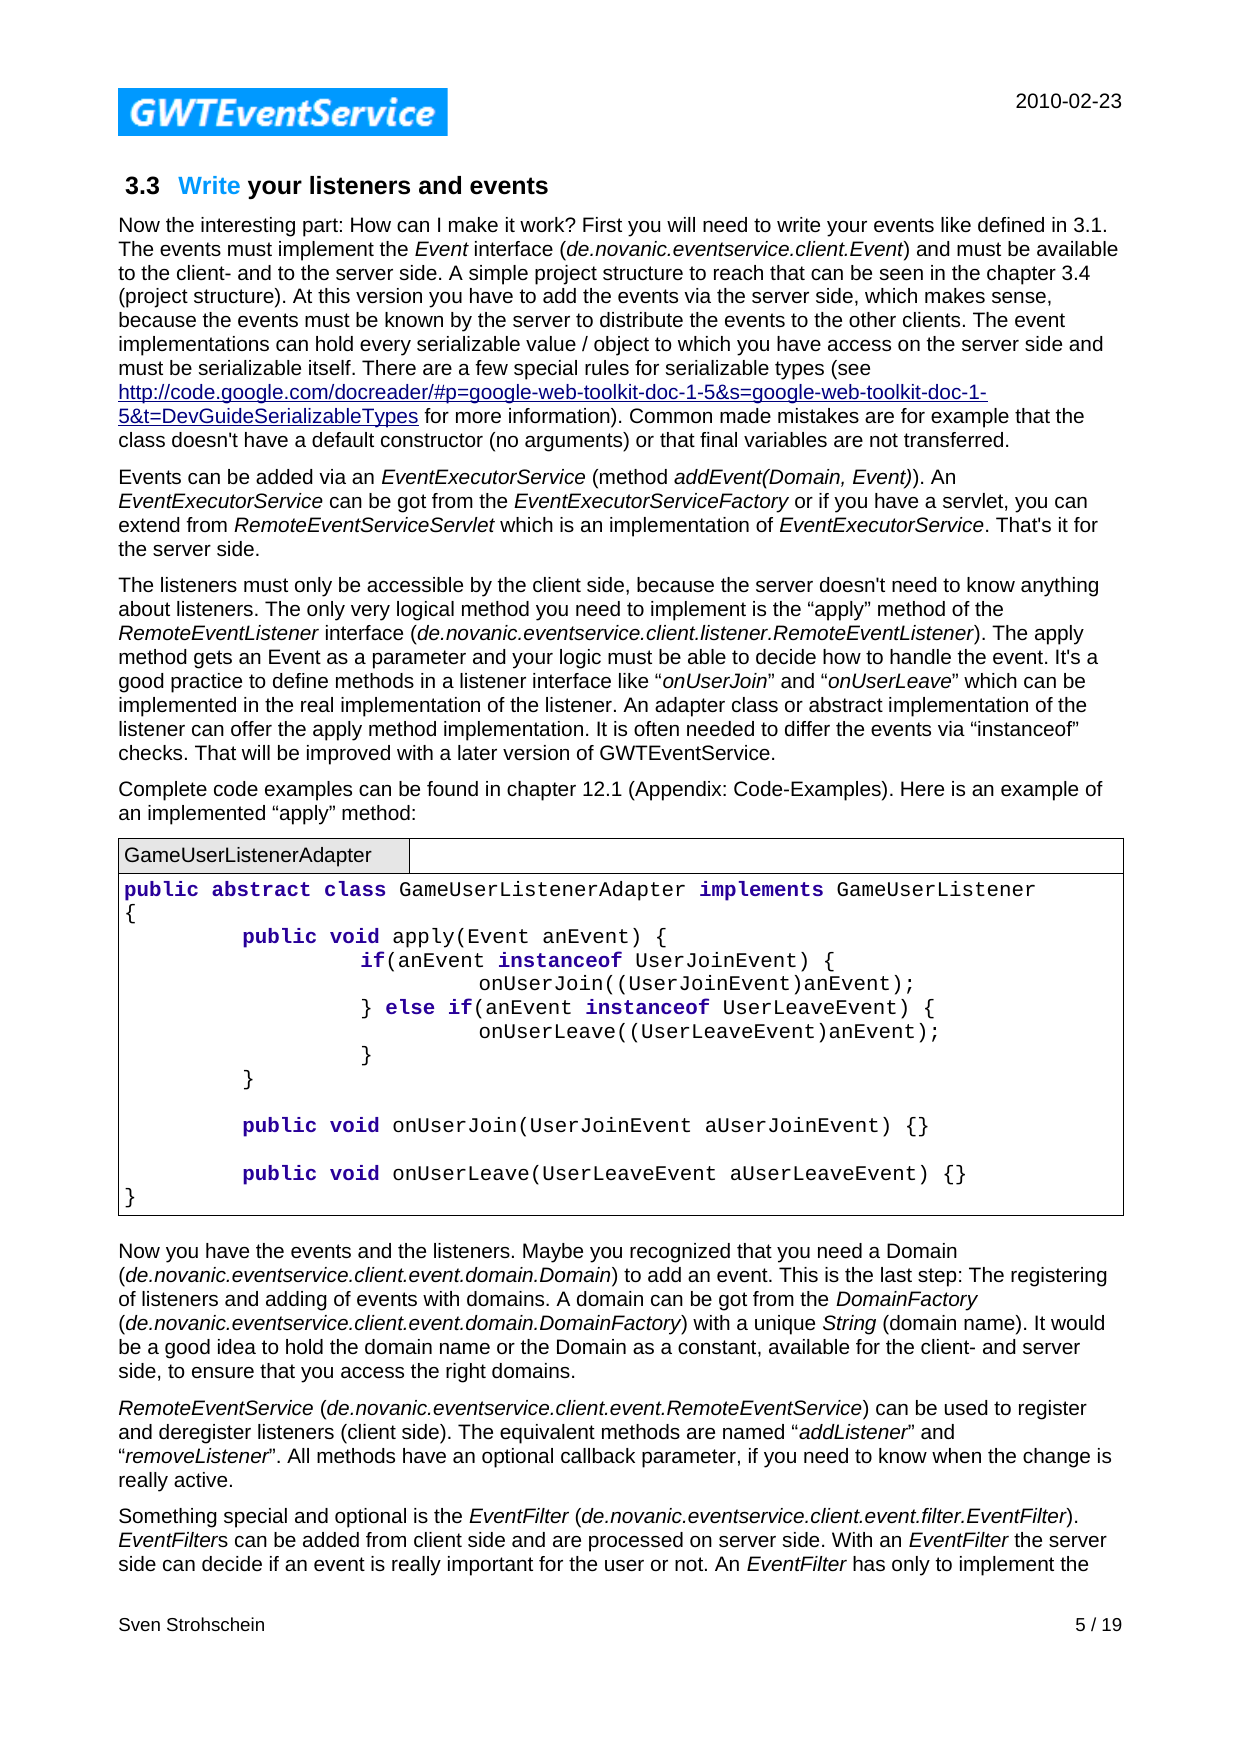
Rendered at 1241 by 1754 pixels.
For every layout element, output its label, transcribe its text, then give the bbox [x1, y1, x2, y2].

text Something special and optional is the EventFilter (de.novanic.eventservice.client.event.filter.EventFilter). EventFilters can be added from client side and are processed on server side. With an EventFilter the server side can decide if an event is really important for the user or not. An EventFilter has only to implement the [118, 1504, 1122, 1576]
text Now you have the events and the listeners. Maybe you recognized that you need a Domain (de.novanic.eventservice.client.event.domain.Domain) to add an event. This is the last step: The registering of listeners and adding of events with domains. A domain can be got from the DomainFactory (de.novanic.eventservice.client.event.domain.DomainFactory) with a unique String (domain name). It would be a good idea to hold the domain name or the Domain as a constant, available for the client- and server side, to ensure that you access the right domains. [118, 1239, 1122, 1383]
text Events can be added via an EventExecutorService (method addEvent(Domain, Event)). An EventExecutorService can be got from the EventExecutorServiceFactory or if you have a servlet, you can extend from RemoteEventServiceServlet which is an implementation of EventExecutorService. That's it for the server side. [118, 464, 1122, 560]
text The listeners must only be accessible by the client side, because the server doesn't need to know anything about listeners. The only very logical method you need to implement is the “apply” method of the RemoteEventListener interface (de.novanic.eventservice.client.listener.RemoteEventListener). The apply method gets an Event as a parameter and your logic must be able to decide how to handle the event. It's a good practice to define methods in a listener interface like “onUserJoin” and “onUserLeave” which can be implemented in the real implementation of the listener. An adapter class or abstract implementation of the listener can offer the apply method implementation. It is often needed to differ the events via “instanceof” checks. That will be improved with a later version of GWTEventService. [118, 573, 1122, 764]
table_cell public abstract class GameUserListenerAdapter implements GameUserListener { public void apply(Event anEvent) { if(anEvent instanceof UserJoinEvent) { onUserJoin((UserJoinEvent)anEvent); } else if(anEvent instanceof UserLeaveEvent) { onUserLeave((UserLeaveEvent)anEvent); } } public void onUserJoin(UserJoinEvent aUserJoinEvent) {} public void onUserLeave(UserLeaveEvent aUserLeaveEvent) {} } [119, 874, 1123, 1215]
picture [118, 88, 448, 136]
text Complete code examples can be found in chapter 12.1 (Appendix: Code-Examples). Here is an example of an implemented “apply” method: [118, 777, 1122, 825]
text Now the interesting part: How can I make it work? First you will need to write your events like defined in 3.1. The events must implement the Event interface (de.novanic.eventservice.client.Event) and must be available to the client- and to the server side. A simple project structure to reach that can be seen in the chapter 3.4 (project structure). At this version you have to add the events via the server side, which makes sense, because the events must be known by the server to distribute the events to the other clients. The event implementations can hold every serializable value / object to which you have access on the server side and must be serializable itself. There are a few special rules for serializable types (see http://code.google.com/docreader/#p=google-web-toolkit-doc-1-5&s=google-web-toolkit-doc-1-5&t=DevGuideSerializableTypes for more information). Common made mistakes are for example that the class doesn't have a default constructor (no arguments) or that final variables are not transferred. [118, 212, 1122, 452]
subtitle Write your listeners and events [118, 171, 1122, 200]
table_header GameUserListenerAdapter [119, 839, 409, 873]
table_header [410, 839, 1123, 873]
text RemoteEventService (de.novanic.eventservice.client.event.RemoteEventService) can be used to register and deregister listeners (client side). The equivalent methods are named “addListener” and “removeListener”. All methods have an optional callback parameter, if you need to know when the change is really active. [118, 1396, 1122, 1491]
